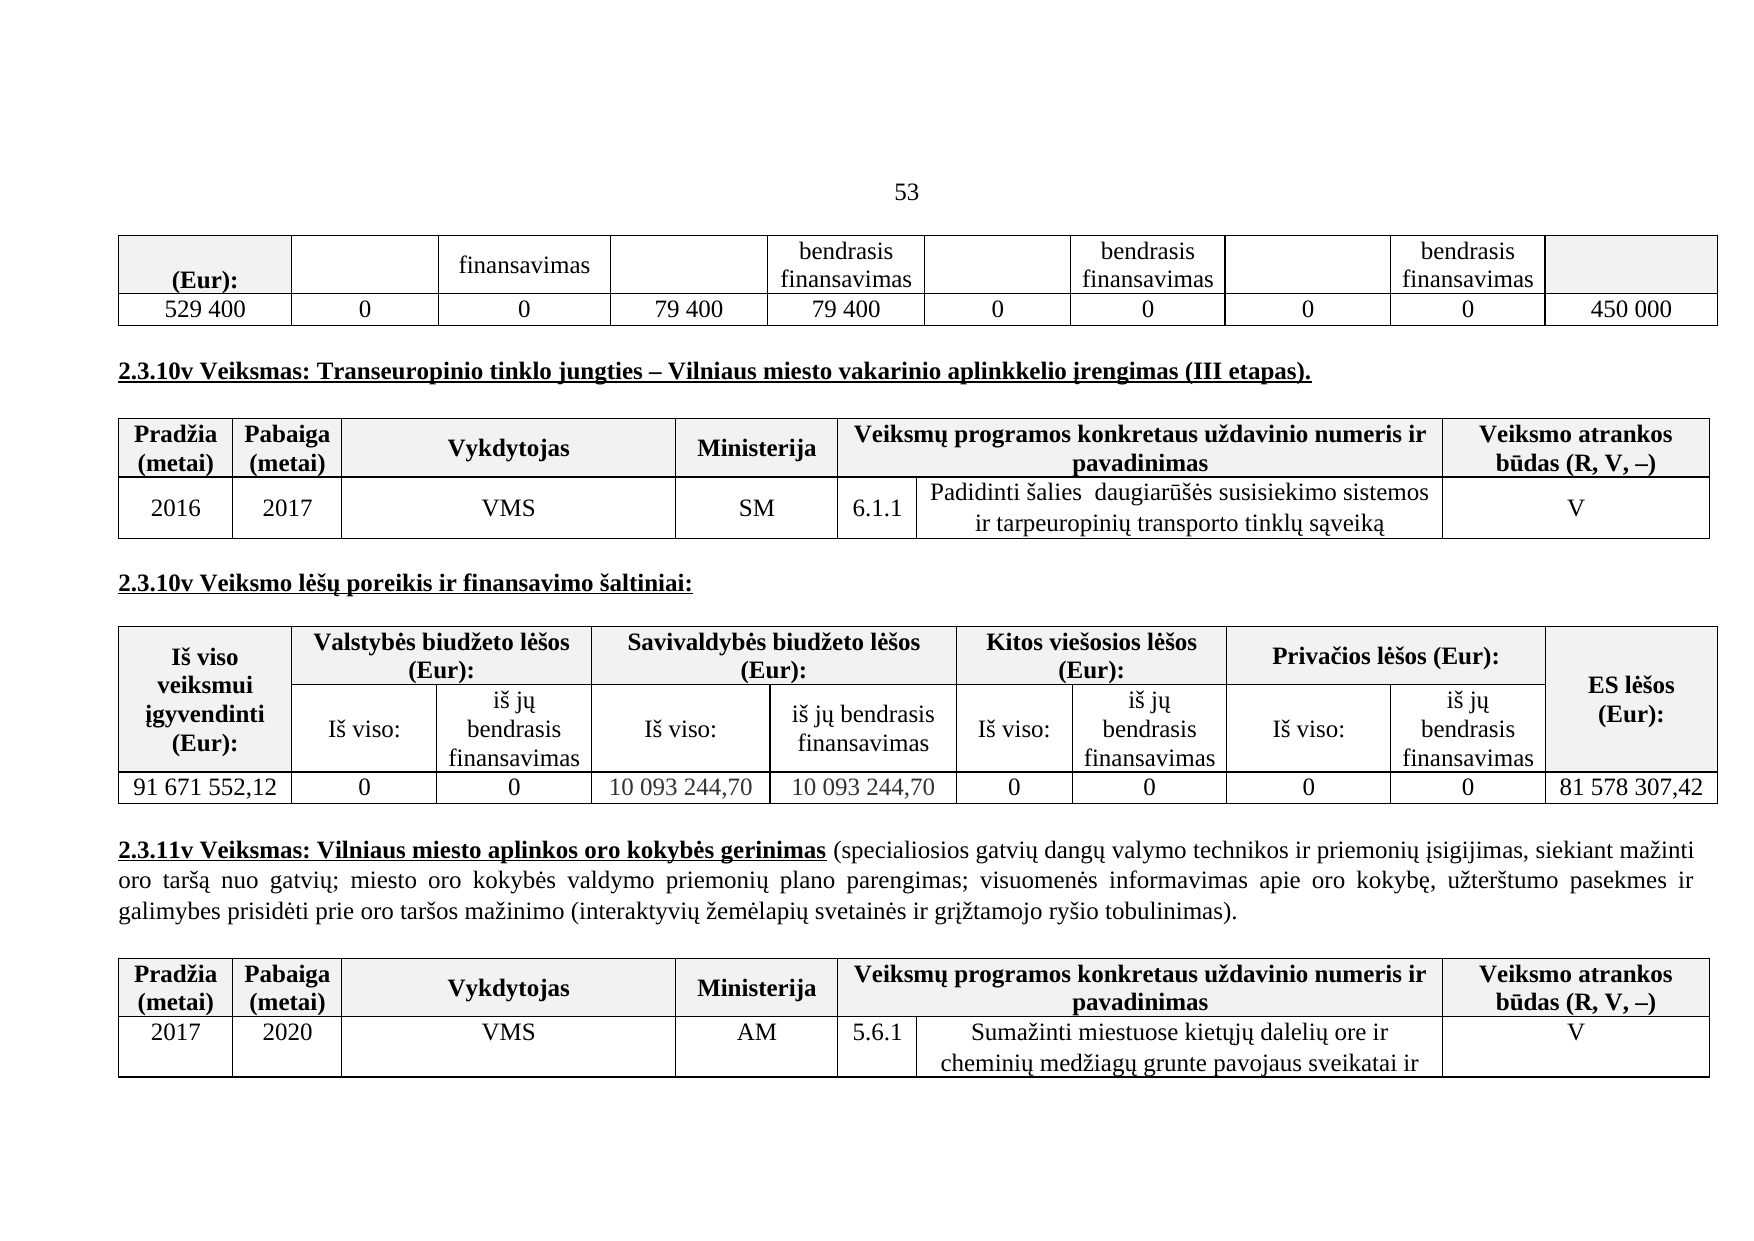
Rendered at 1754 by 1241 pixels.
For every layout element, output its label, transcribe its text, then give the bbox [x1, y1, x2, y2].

table_cell 2017 [233, 478, 341, 538]
table_cell 2017 [119, 1017, 232, 1076]
table_cell 0 [1226, 294, 1390, 325]
table_cell 91 671 552,12 [119, 773, 291, 803]
table_cell 0 [1391, 294, 1544, 325]
table_cell iš jų bendrasis finansavimas [1391, 685, 1545, 771]
table_cell iš jų bendrasis finansavimas [437, 685, 591, 771]
table_cell Padidinti šalies daugiarūšės susisiekimo sistemos ir tarpeuropinių transporto tinklų sąveiką [917, 478, 1442, 538]
text 2.3.10v Veiksmas: Transeuropinio tinklo jungties – Vilniaus miesto vakarinio aplinkkelio įrengimas (III etapas). [118, 356, 1695, 385]
text 2.3.10v Veiksmo lėšų poreikis ir finansavimo šaltiniai: [118, 568, 1695, 597]
table_cell 10 093 244,70 [771, 773, 956, 803]
table_header Veiksmų programos konkretaus uždavinio numeris ir pavadinimas [838, 959, 1442, 1016]
table_cell 2016 [119, 478, 232, 538]
table_cell [1226, 236, 1390, 293]
table_cell SM [676, 478, 837, 538]
table_cell bendrasis finansavimas [768, 236, 924, 293]
table_cell Iš viso: [292, 685, 436, 771]
table_cell Iš viso: [1227, 685, 1390, 771]
table_header ES lėšos (Eur): [1546, 627, 1717, 771]
table_header Ministerija [676, 419, 837, 476]
table_cell iš jų bendrasis finansavimas [1073, 685, 1226, 771]
table_cell Sumažinti miestuose kietųjų dalelių ore ir cheminių medžiagų grunte pavojaus sveikatai ir [917, 1017, 1442, 1076]
table_cell 0 [439, 294, 610, 325]
table_header Ministerija [676, 959, 837, 1016]
table_cell bendrasis finansavimas [1071, 236, 1224, 293]
table_header Iš viso veiksmui įgyvendinti (Eur): [119, 627, 291, 771]
table_cell 450 000 [1546, 294, 1717, 325]
table_cell 0 [437, 773, 591, 803]
table_header Pradžia (metai) [119, 959, 232, 1016]
text 2.3.11v Veiksmas: Vilniaus miesto aplinkos oro kokybės gerinimas (specialiosios gatvių dangų valymo technikos ir priemonių įsigijimas, siekiant mažinti oro taršą nuo gatvių; miesto oro kokybės valdymo priemonių plano parengimas; visuomenės informavimas apie oro kokybę, užterštumo pasekmes ir galimybes prisidėti prie oro taršos mažinimo (interaktyvių žemėlapių svetainės ir grįžtamojo ryšio tobulinimas). [118, 835, 1695, 925]
table_cell VMS [342, 478, 675, 538]
table_cell iš jų bendrasis finansavimas [771, 685, 956, 771]
table_header Savivaldybės biudžeto lėšos (Eur): [592, 627, 956, 684]
table_cell 2020 [233, 1017, 341, 1076]
table_cell Iš viso: [957, 685, 1072, 771]
table_cell 0 [1073, 773, 1226, 803]
table_cell 529 400 [119, 294, 291, 325]
table_cell 79 400 [611, 294, 767, 325]
table_header Privačios lėšos (Eur): [1227, 627, 1545, 684]
table_cell 5.6.1 [838, 1017, 916, 1076]
table_cell Iš viso: [592, 685, 769, 771]
table_cell 79 400 [768, 294, 924, 325]
table_header Pabaiga (metai) [233, 419, 341, 476]
table_header Veiksmų programos konkretaus uždavinio numeris ir pavadinimas [838, 419, 1442, 476]
table_cell [611, 236, 767, 293]
table_cell 0 [925, 294, 1070, 325]
table_cell 0 [292, 294, 438, 325]
table_cell 0 [292, 773, 436, 803]
table_header Pradžia (metai) [119, 419, 232, 476]
table_cell 6.1.1 [838, 478, 916, 538]
table_cell finansavimas [439, 236, 610, 293]
table_header [1546, 236, 1717, 293]
table_cell 0 [1227, 773, 1390, 803]
table_header Kitos viešosios lėšos (Eur): [957, 627, 1226, 684]
table_cell V [1443, 1017, 1709, 1076]
table_header Veiksmo atrankos būdas (R, V, –) [1443, 959, 1709, 1016]
table_cell [925, 236, 1070, 293]
table_cell 0 [957, 773, 1072, 803]
table_cell 0 [1071, 294, 1224, 325]
table_cell 0 [1391, 773, 1545, 803]
table_cell V [1443, 478, 1709, 538]
table_header Valstybės biudžeto lėšos (Eur): [292, 627, 591, 684]
table_cell 10 093 244,70 [592, 773, 769, 803]
table_cell VMS [342, 1017, 675, 1076]
table_header Pabaiga (metai) [233, 959, 341, 1016]
table_header Veiksmo atrankos būdas (R, V, –) [1443, 419, 1709, 476]
table_cell bendrasis finansavimas [1391, 236, 1544, 293]
table_header (Eur): [119, 236, 291, 293]
table_cell AM [676, 1017, 837, 1076]
table_cell 81 578 307,42 [1546, 773, 1717, 803]
table_header Vykdytojas [342, 959, 675, 1016]
table_header Vykdytojas [342, 419, 675, 476]
table_cell [292, 236, 438, 293]
